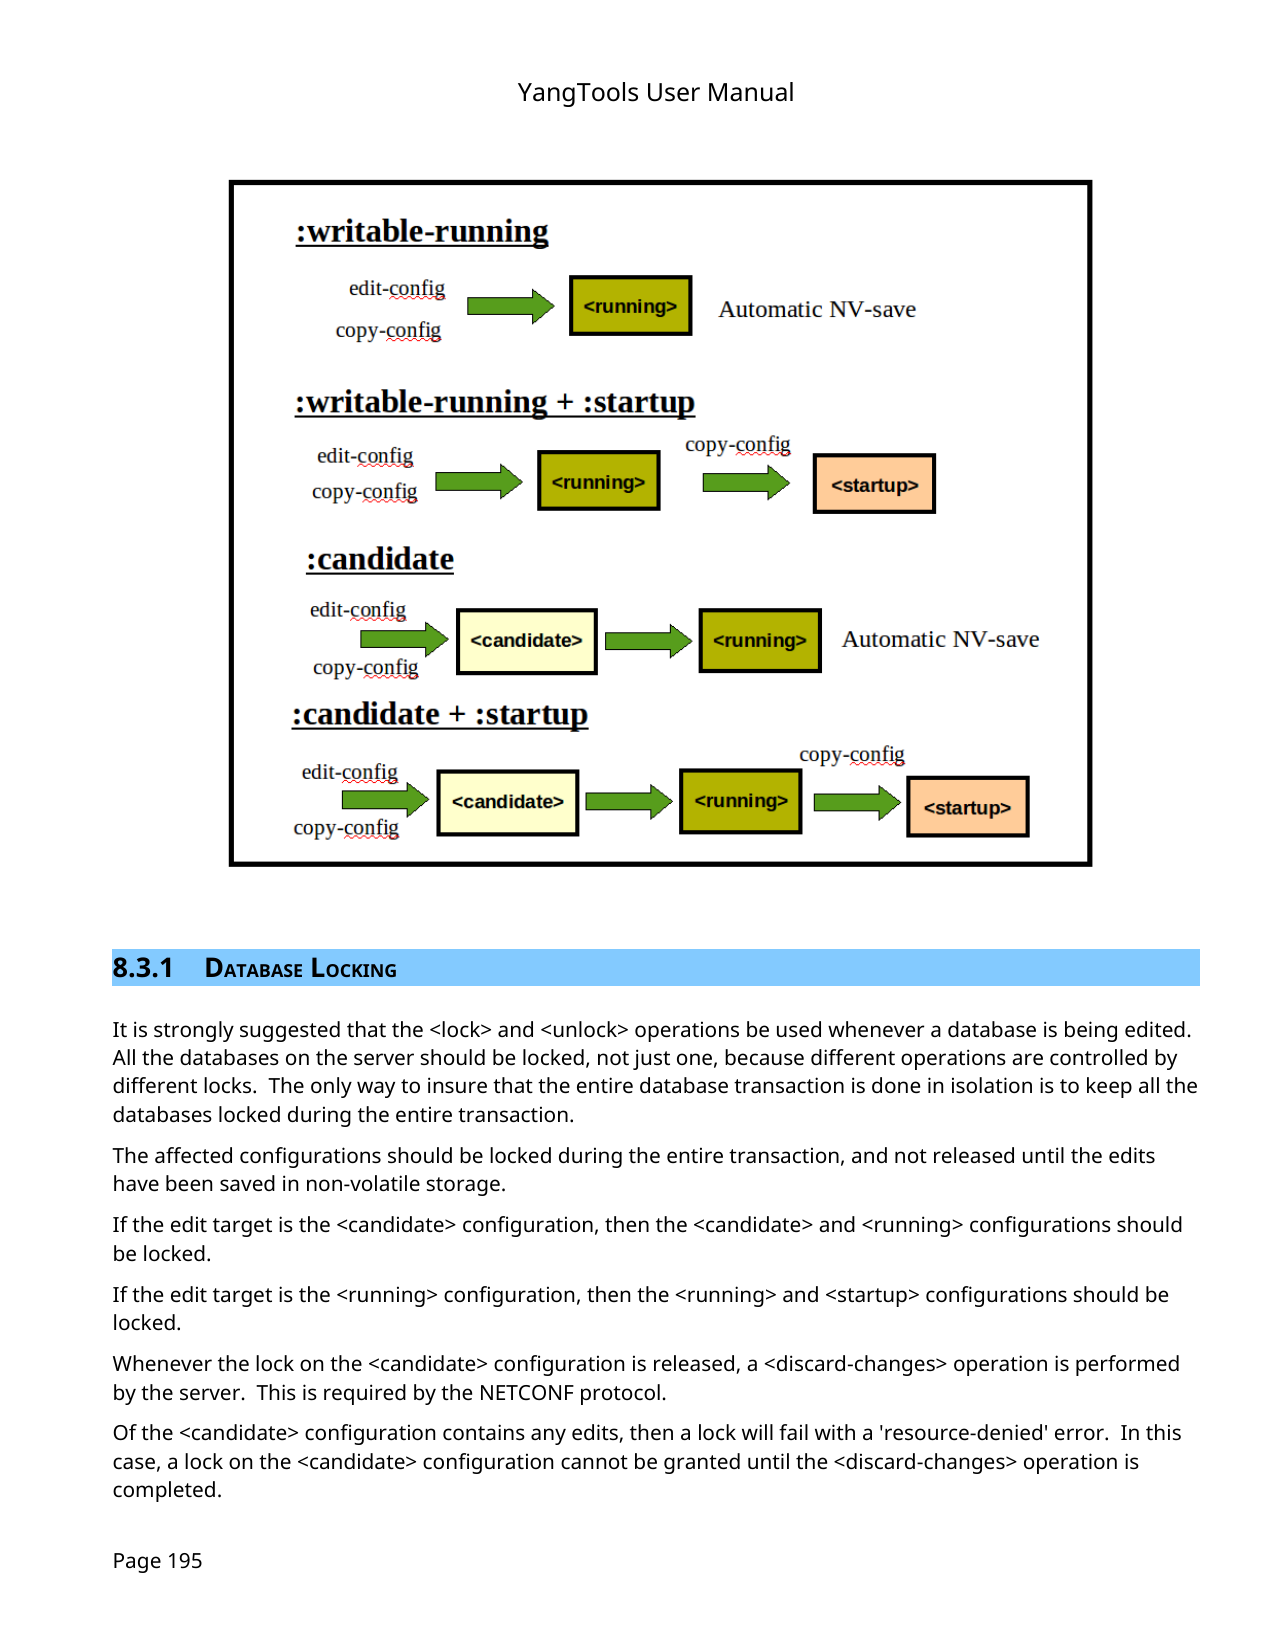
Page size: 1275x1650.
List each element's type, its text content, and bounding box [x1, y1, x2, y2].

text If the edit target is the <running> configuration, then the <running> and <startup> configurations should be locked. [112, 1280, 1200, 1337]
picture [163, 138, 1150, 892]
text Whenever the lock on the <candidate> configuration is released, a <discard-changes> operation is performed by the server. This is required by the NETCONF protocol. [112, 1349, 1200, 1406]
text Of the <candidate> configuration contains any edits, then a lock will fail with a 'resource-denied' error. In this case, a lock on the <candidate> configuration cannot be granted until the <discard-changes> operation is completed. [112, 1418, 1200, 1504]
text It is strongly suggested that the <lock> and <unlock> operations be used whenever a database is being edited. All the databases on the server should be locked, not just one, because different operations are controlled by different locks. The only way to insure that the entire database transaction is done in isolation is to keep all the databases locked during the entire transaction. [112, 1015, 1200, 1128]
subtitle Database Locking [112, 949, 1200, 986]
text If the edit target is the <candidate> configuration, then the <candidate> and <running> configurations should be locked. [112, 1210, 1200, 1267]
text The affected configurations should be locked during the entire transaction, and not released until the edits have been saved in non-volatile storage. [112, 1141, 1200, 1198]
